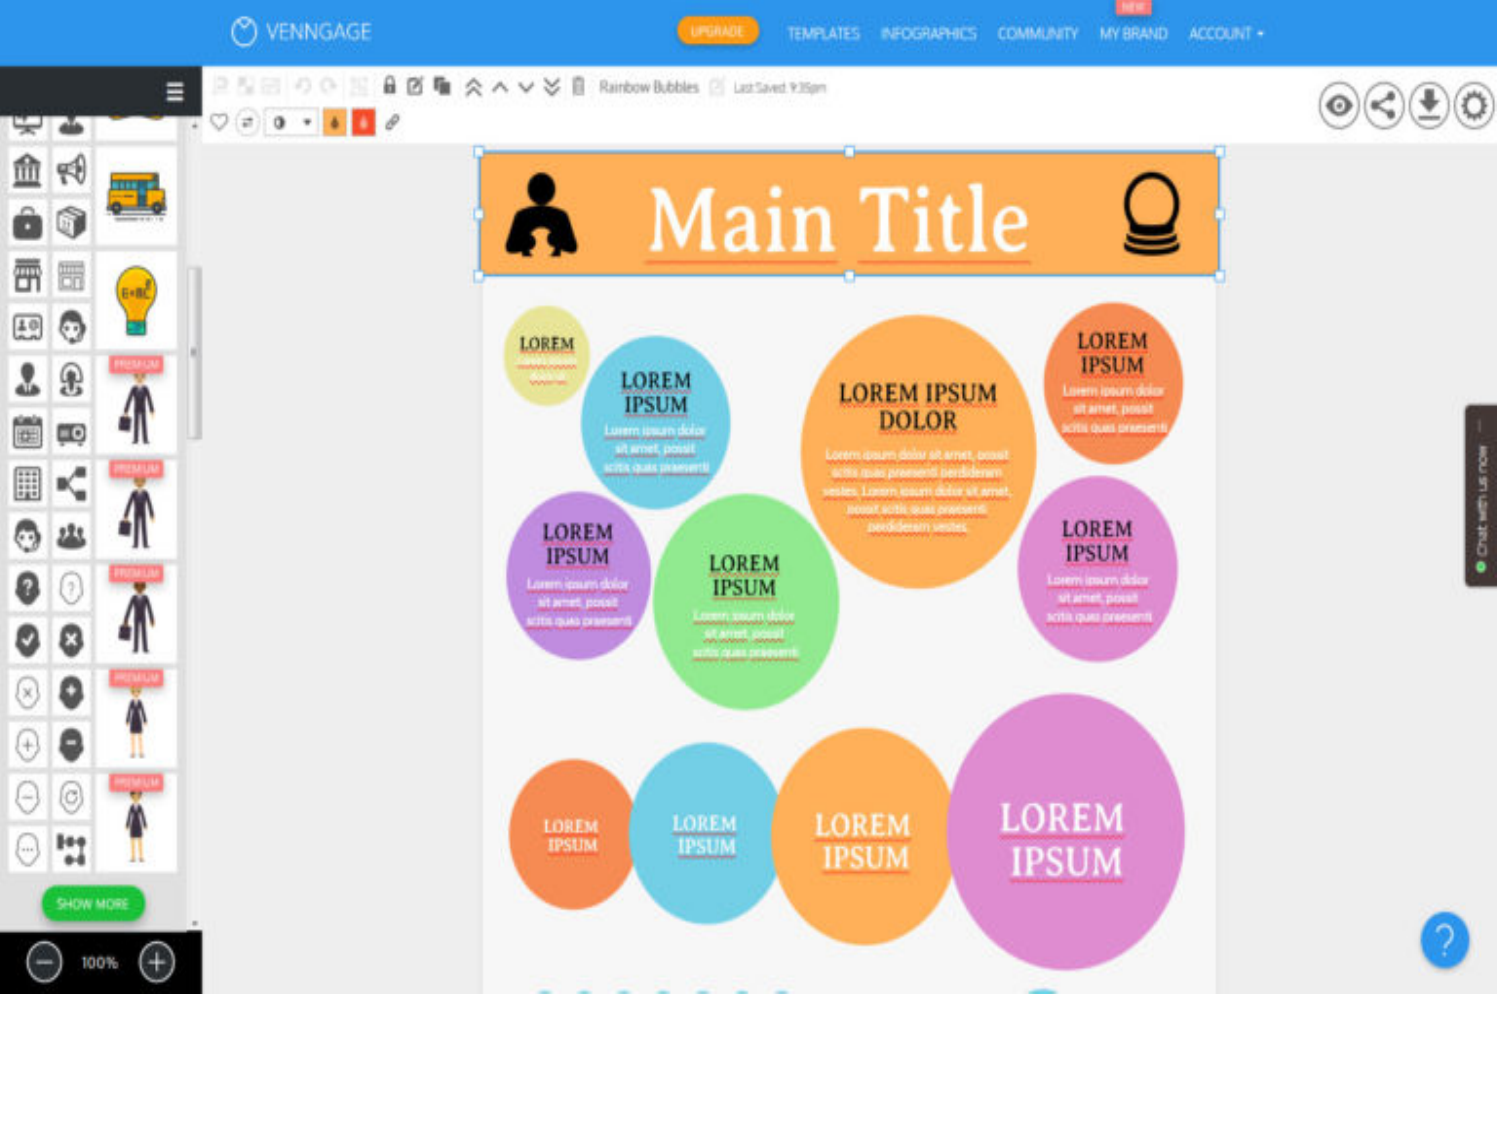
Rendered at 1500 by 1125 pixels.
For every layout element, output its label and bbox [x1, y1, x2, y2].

picture [0, 0, 1497, 994]
